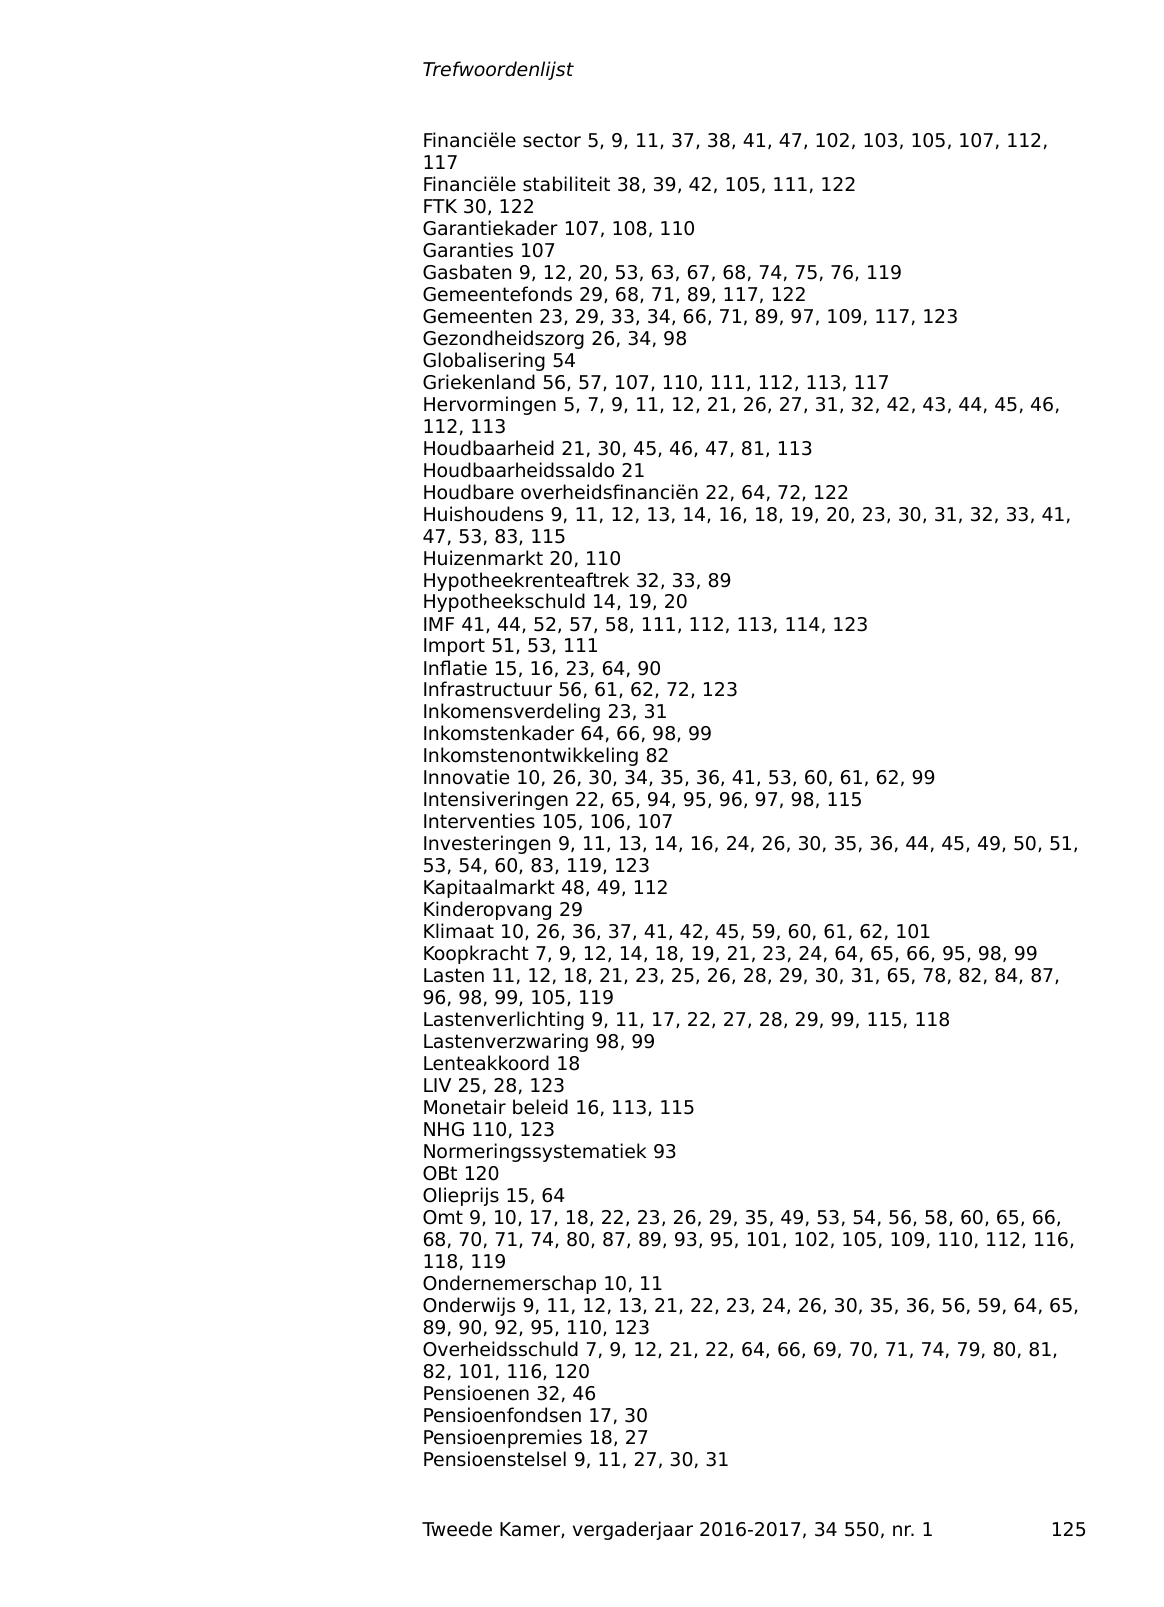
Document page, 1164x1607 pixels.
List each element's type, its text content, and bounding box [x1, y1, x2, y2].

text Normeringssystematiek 93 [422, 1141, 1087, 1163]
text Garanties 107 [422, 240, 1087, 262]
text Houdbaarheidssaldo 21 [422, 459, 1087, 482]
text Overheidsschuld 7, 9, 12, 21, 22, 64, 66, 69, 70, 71, 74, 79, 80, 81, 82, 101, 116, 120 [422, 1339, 1087, 1383]
text Garantiekader 107, 108, 110 [422, 218, 1087, 240]
text Investeringen 9, 11, 13, 14, 16, 24, 26, 30, 35, 36, 44, 45, 49, 50, 51, 53, 54, 60, 83, 119, 123 [422, 833, 1087, 877]
text Huizenmarkt 20, 110 [422, 547, 1087, 569]
text Kinderopvang 29 [422, 899, 1087, 921]
text Gasbaten 9, 12, 20, 53, 63, 67, 68, 74, 75, 76, 119 [422, 262, 1087, 284]
text NHG 110, 123 [422, 1119, 1087, 1141]
text FTK 30, 122 [422, 196, 1087, 218]
text Infrastructuur 56, 61, 62, 72, 123 [422, 679, 1087, 701]
text Interventies 105, 106, 107 [422, 811, 1087, 833]
text Gemeenten 23, 29, 33, 34, 66, 71, 89, 97, 109, 117, 123 [422, 306, 1087, 328]
text Pensioenstelsel 9, 11, 27, 30, 31 [422, 1449, 1087, 1471]
text Import 51, 53, 111 [422, 635, 1087, 657]
text Intensiveringen 22, 65, 94, 95, 96, 97, 98, 115 [422, 789, 1087, 811]
text Financiële stabiliteit 38, 39, 42, 105, 111, 122 [422, 174, 1087, 196]
text Pensioenfondsen 17, 30 [422, 1405, 1087, 1427]
text Innovatie 10, 26, 30, 34, 35, 36, 41, 53, 60, 61, 62, 99 [422, 767, 1087, 789]
text IMF 41, 44, 52, 57, 58, 111, 112, 113, 114, 123 [422, 613, 1087, 635]
text Inkomensverdeling 23, 31 [422, 701, 1087, 723]
text Griekenland 56, 57, 107, 110, 111, 112, 113, 117 [422, 372, 1087, 394]
text Ondernemerschap 10, 11 [422, 1273, 1087, 1295]
text Koopkracht 7, 9, 12, 14, 18, 19, 21, 23, 24, 64, 65, 66, 95, 98, 99 [422, 943, 1087, 965]
text Pensioenen 32, 46 [422, 1383, 1087, 1405]
text Onderwijs 9, 11, 12, 13, 21, 22, 23, 24, 26, 30, 35, 36, 56, 59, 64, 65, 89, 90, 92, 95, 110, 123 [422, 1295, 1087, 1339]
text Lenteakkoord 18 [422, 1053, 1087, 1075]
text Kapitaalmarkt 48, 49, 112 [422, 877, 1087, 899]
text Inkomstenontwikkeling 82 [422, 745, 1087, 767]
text Hervormingen 5, 7, 9, 11, 12, 21, 26, 27, 31, 32, 42, 43, 44, 45, 46, 112, 113 [422, 394, 1087, 438]
text Gezondheidszorg 26, 34, 98 [422, 328, 1087, 350]
text Inflatie 15, 16, 23, 64, 90 [422, 657, 1087, 679]
text Lasten 11, 12, 18, 21, 23, 25, 26, 28, 29, 30, 31, 65, 78, 82, 84, 87, 96, 98, 99, 105, 119 [422, 965, 1087, 1009]
text Houdbare overheidsfinanciën 22, 64, 72, 122 [422, 482, 1087, 503]
text Lastenverzwaring 98, 99 [422, 1031, 1087, 1053]
text Klimaat 10, 26, 36, 37, 41, 42, 45, 59, 60, 61, 62, 101 [422, 921, 1087, 943]
text Olieprijs 15, 64 [422, 1185, 1087, 1207]
text Hypotheekrenteaftrek 32, 33, 89 [422, 569, 1087, 591]
text Monetair beleid 16, 113, 115 [422, 1097, 1087, 1119]
text Pensioenpremies 18, 27 [422, 1427, 1087, 1449]
text Huishoudens 9, 11, 12, 13, 14, 16, 18, 19, 20, 23, 30, 31, 32, 33, 41, 47, 53, 83, 115 [422, 503, 1087, 547]
text Financiële sector 5, 9, 11, 37, 38, 41, 47, 102, 103, 105, 107, 112, 117 [422, 130, 1087, 174]
text LIV 25, 28, 123 [422, 1075, 1087, 1097]
text Lastenverlichting 9, 11, 17, 22, 27, 28, 29, 99, 115, 118 [422, 1009, 1087, 1031]
text OBt 120 [422, 1163, 1087, 1185]
text Gemeentefonds 29, 68, 71, 89, 117, 122 [422, 284, 1087, 306]
text Globalisering 54 [422, 350, 1087, 372]
text Omt 9, 10, 17, 18, 22, 23, 26, 29, 35, 49, 53, 54, 56, 58, 60, 65, 66, 68, 70, 71, 74, 80, 87, 89, 93, 95, 101, 102, 105, 109, 110, 112, 116, 118, 119 [422, 1207, 1087, 1273]
text Hypotheekschuld 14, 19, 20 [422, 591, 1087, 613]
text Inkomstenkader 64, 66, 98, 99 [422, 723, 1087, 745]
text Houdbaarheid 21, 30, 45, 46, 47, 81, 113 [422, 438, 1087, 459]
